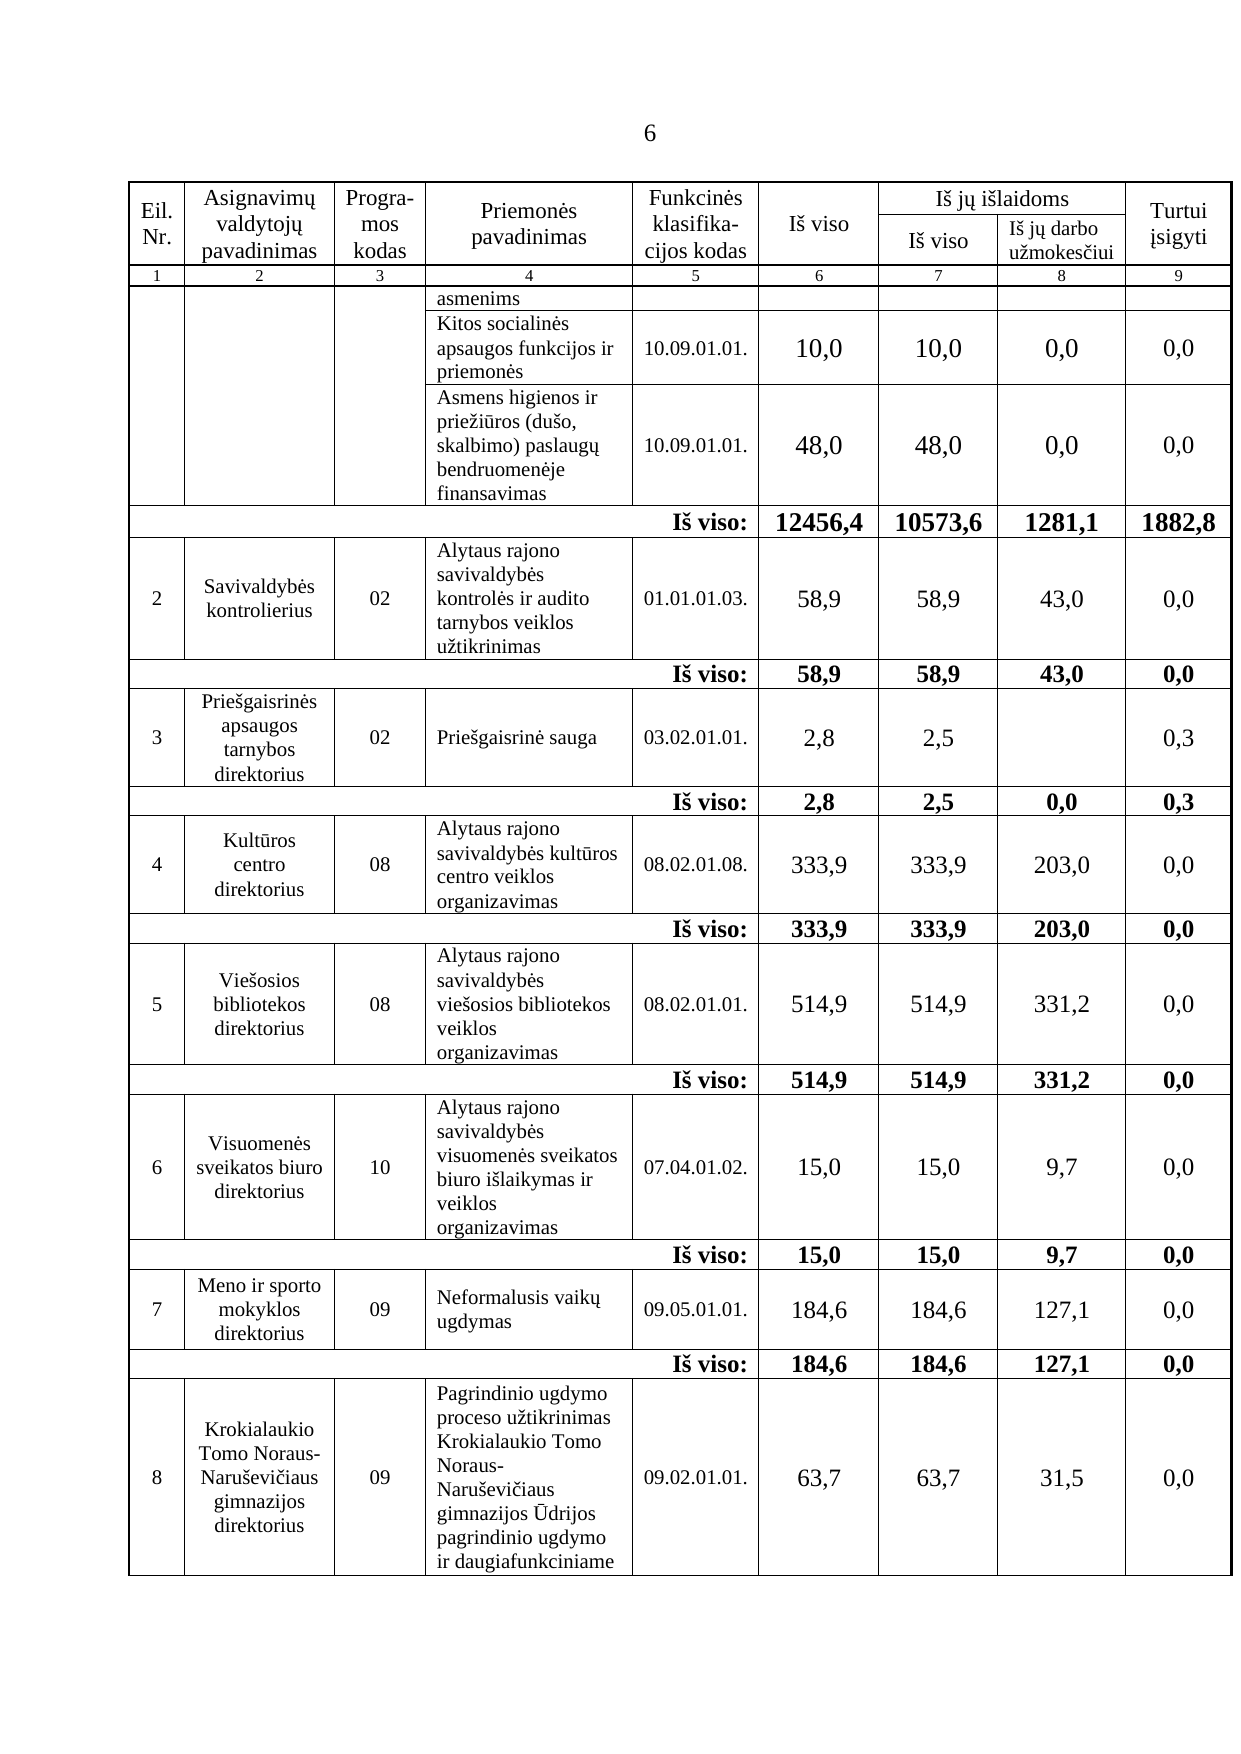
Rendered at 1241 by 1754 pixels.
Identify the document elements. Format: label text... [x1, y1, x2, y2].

table_cell Iš viso: [130, 506, 758, 537]
table_cell 0,0 [1126, 385, 1230, 505]
table_cell [879, 287, 997, 310]
table_cell 0,0 [1126, 1065, 1230, 1093]
table_cell 0,0 [1126, 538, 1230, 658]
table_cell 127,1 [998, 1270, 1125, 1348]
table_cell Pagrindinio ugdymo proceso užtikrinimas Krokialaukio Tomo Noraus-Naruševičiaus gimnazijos Ūdrijos pagrindinio ugdymo ir daugiafunkciniame [426, 1379, 632, 1575]
table_cell 43,0 [998, 660, 1125, 688]
table_cell 7 [879, 266, 997, 285]
table_header Priemonės pavadinimas [426, 183, 632, 264]
table_cell 203,0 [998, 816, 1125, 913]
table_cell [633, 287, 758, 310]
table_cell 1281,1 [998, 506, 1125, 537]
table_cell 8 [130, 1379, 184, 1575]
table_cell 10,0 [879, 311, 997, 383]
table_cell 12456,4 [759, 506, 878, 537]
table_header Eil. Nr. [130, 183, 184, 264]
table_cell 3 [335, 266, 425, 285]
table_cell Kitos socialinės apsaugos funkcijos ir priemonės [426, 311, 632, 383]
table_cell [998, 287, 1125, 310]
table_cell Alytaus rajono savivaldybės viešosios bibliotekos veiklos organizavimas [426, 944, 632, 1064]
table_cell 331,2 [998, 944, 1125, 1064]
table_cell 10573,6 [879, 506, 997, 537]
table_cell 2,8 [759, 787, 878, 815]
table_cell 333,9 [879, 914, 997, 942]
table_cell Visuomenės sveikatos biuro direktorius [185, 1095, 334, 1239]
table_cell 184,6 [879, 1350, 997, 1378]
table_cell 5 [633, 266, 758, 285]
table_cell [1126, 287, 1230, 310]
table_cell 0,0 [1126, 311, 1230, 383]
table_cell 6 [759, 266, 878, 285]
table_cell Viešosios bibliotekos direktorius [185, 944, 334, 1064]
table_cell 184,6 [879, 1270, 997, 1348]
table_cell Iš viso: [130, 914, 758, 942]
table_cell 08 [335, 944, 425, 1064]
table_cell 09.05.01.01. [633, 1270, 758, 1348]
table_header Funkcinės klasifika-cijos kodas [633, 183, 758, 264]
table_cell Kultūros centro direktorius [185, 816, 334, 913]
table_cell 514,9 [879, 944, 997, 1064]
table_cell 7 [130, 1270, 184, 1348]
table_cell 0,0 [1126, 1095, 1230, 1239]
table_cell 6 [130, 1095, 184, 1239]
table_cell 10.09.01.01. [633, 385, 758, 505]
table_cell 10,0 [759, 311, 878, 383]
table_cell 58,9 [879, 538, 997, 658]
table_cell 9 [1126, 266, 1230, 285]
table_cell 1 [130, 266, 184, 285]
table_cell 0,0 [998, 311, 1125, 383]
table_cell 9,7 [998, 1240, 1125, 1269]
table_cell 0,0 [1126, 660, 1230, 688]
table_cell 2,8 [759, 689, 878, 786]
table_cell Meno ir sporto mokyklos direktorius [185, 1270, 334, 1348]
table_cell Krokialaukio Tomo Noraus-Naruševičiaus gimnazijos direktorius [185, 1379, 334, 1575]
table_cell Priešgaisrinės apsaugos tarnybos direktorius [185, 689, 334, 786]
table_cell 10 [335, 1095, 425, 1239]
table_cell 331,2 [998, 1065, 1125, 1093]
table_cell 58,9 [759, 660, 878, 688]
table_cell [130, 287, 184, 505]
table_cell 333,9 [759, 914, 878, 942]
table_cell 4 [130, 816, 184, 913]
table_cell Iš viso: [130, 1240, 758, 1269]
table_cell 127,1 [998, 1350, 1125, 1378]
table_cell 3 [130, 689, 184, 786]
table_cell 0,0 [1126, 944, 1230, 1064]
table_cell 63,7 [759, 1379, 878, 1575]
table_cell 2 [185, 266, 334, 285]
table_cell 184,6 [759, 1350, 878, 1378]
table_cell 0,0 [1126, 914, 1230, 942]
table_cell 09 [335, 1270, 425, 1348]
table_cell Savivaldybės kontrolierius [185, 538, 334, 658]
table_cell Iš jų darbo užmokesčiui [998, 215, 1125, 264]
table_cell 15,0 [759, 1240, 878, 1269]
table_cell 0,0 [1126, 1350, 1230, 1378]
table_cell 333,9 [759, 816, 878, 913]
table_cell Alytaus rajono savivaldybės visuomenės sveikatos biuro išlaikymas ir veiklos organizavimas [426, 1095, 632, 1239]
table_cell Alytaus rajono savivaldybės kontrolės ir audito tarnybos veiklos užtikrinimas [426, 538, 632, 658]
table_cell 0,0 [998, 385, 1125, 505]
table_cell 2,5 [879, 689, 997, 786]
table_cell 0,0 [998, 787, 1125, 815]
table_cell 2 [130, 538, 184, 658]
table_cell Iš viso: [130, 787, 758, 815]
table_cell 514,9 [879, 1065, 997, 1093]
table_cell 02 [335, 538, 425, 658]
table_cell 4 [426, 266, 632, 285]
table_cell 48,0 [879, 385, 997, 505]
table_cell [759, 287, 878, 310]
table_header Iš jų išlaidoms [879, 183, 1125, 214]
table_cell 10.09.01.01. [633, 311, 758, 383]
table_cell Priešgaisrinė sauga [426, 689, 632, 786]
table_cell 0,3 [1126, 787, 1230, 815]
table_cell [185, 287, 334, 505]
table_cell 08 [335, 816, 425, 913]
table_cell 514,9 [759, 1065, 878, 1093]
table_cell 58,9 [879, 660, 997, 688]
table_cell 0,0 [1126, 1240, 1230, 1269]
table_cell Iš viso [879, 215, 997, 264]
table_cell 5 [130, 944, 184, 1064]
table_cell 07.04.01.02. [633, 1095, 758, 1239]
table_header Progra-mos kodas [335, 183, 425, 264]
table_header Turtui įsigyti [1126, 183, 1230, 264]
table_cell 203,0 [998, 914, 1125, 942]
table_cell 0,0 [1126, 1379, 1230, 1575]
table_cell 15,0 [759, 1095, 878, 1239]
table_cell 03.02.01.01. [633, 689, 758, 786]
table_cell asmenims [426, 287, 632, 310]
table_cell Iš viso: [130, 1065, 758, 1093]
table_cell Iš viso: [130, 660, 758, 688]
table_cell 09.02.01.01. [633, 1379, 758, 1575]
table_cell 08.02.01.08. [633, 816, 758, 913]
table_cell 15,0 [879, 1095, 997, 1239]
table_cell 09 [335, 1379, 425, 1575]
table_cell 0,0 [1126, 1270, 1230, 1348]
table_cell 15,0 [879, 1240, 997, 1269]
table_cell 333,9 [879, 816, 997, 913]
table_cell 9,7 [998, 1095, 1125, 1239]
table_header Iš viso [759, 183, 878, 264]
table_cell 08.02.01.01. [633, 944, 758, 1064]
table_cell 02 [335, 689, 425, 786]
table_cell 48,0 [759, 385, 878, 505]
table_cell 63,7 [879, 1379, 997, 1575]
table_cell 184,6 [759, 1270, 878, 1348]
table_cell Iš viso: [130, 1350, 758, 1378]
table_cell Asmens higienos ir priežiūros (dušo, skalbimo) paslaugų bendruomenėje finansavimas [426, 385, 632, 505]
table_cell 1882,8 [1126, 506, 1230, 537]
table_cell 8 [998, 266, 1125, 285]
table_cell 01.01.01.03. [633, 538, 758, 658]
table_cell [998, 689, 1125, 786]
table_cell 58,9 [759, 538, 878, 658]
table_cell [335, 287, 425, 505]
table_cell 2,5 [879, 787, 997, 815]
table_cell Alytaus rajono savivaldybės kultūros centro veiklos organizavimas [426, 816, 632, 913]
table_cell 43,0 [998, 538, 1125, 658]
table_header Asignavimų valdytojų pavadinimas [185, 183, 334, 264]
table_cell 31,5 [998, 1379, 1125, 1575]
table_cell 0,3 [1126, 689, 1230, 786]
table_cell 0,0 [1126, 816, 1230, 913]
table_cell Neformalusis vaikų ugdymas [426, 1270, 632, 1348]
table_cell 514,9 [759, 944, 878, 1064]
